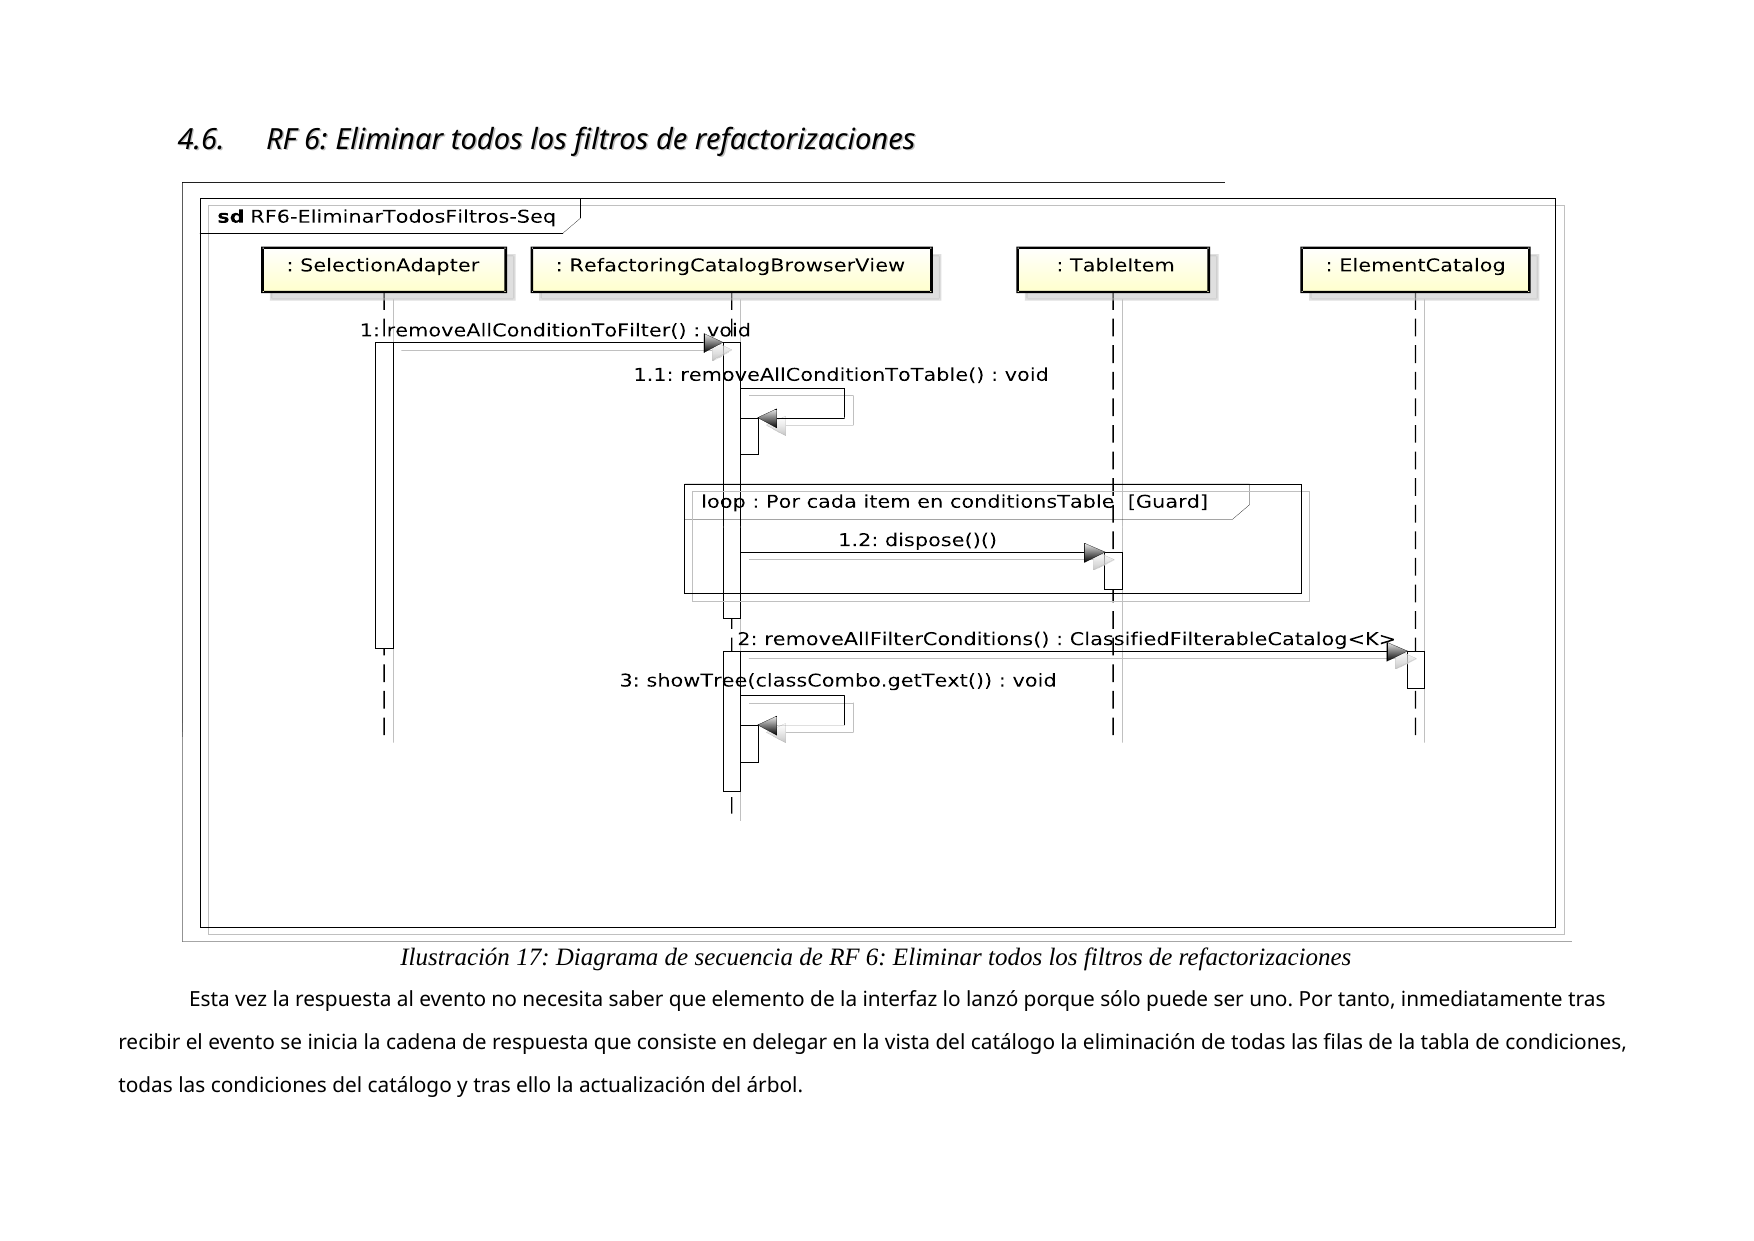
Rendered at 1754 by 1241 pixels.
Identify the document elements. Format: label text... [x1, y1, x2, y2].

subtitle RF 6: Eliminar todos los filtros de refactorizaciones [177, 118, 1636, 158]
text Esta vez la respuesta al evento no necesita saber que elemento de la interfaz lo lanzó porque sólo puede ser uno. Por tanto, inmediatamente tras recibir el evento se inicia la cadena de respuesta que consiste en delegar en la vista del catálogo la eliminación de todas las filas de la tabla de condiciones, todas las condiciones del catálogo y tras ello la actualización del árbol. [118, 183, 1636, 1098]
text [182, 170, 1572, 182]
text Ilustración 17: Diagrama de secuencia de RF 6: Eliminar todos los filtros de refactorizaciones [182, 942, 1572, 970]
